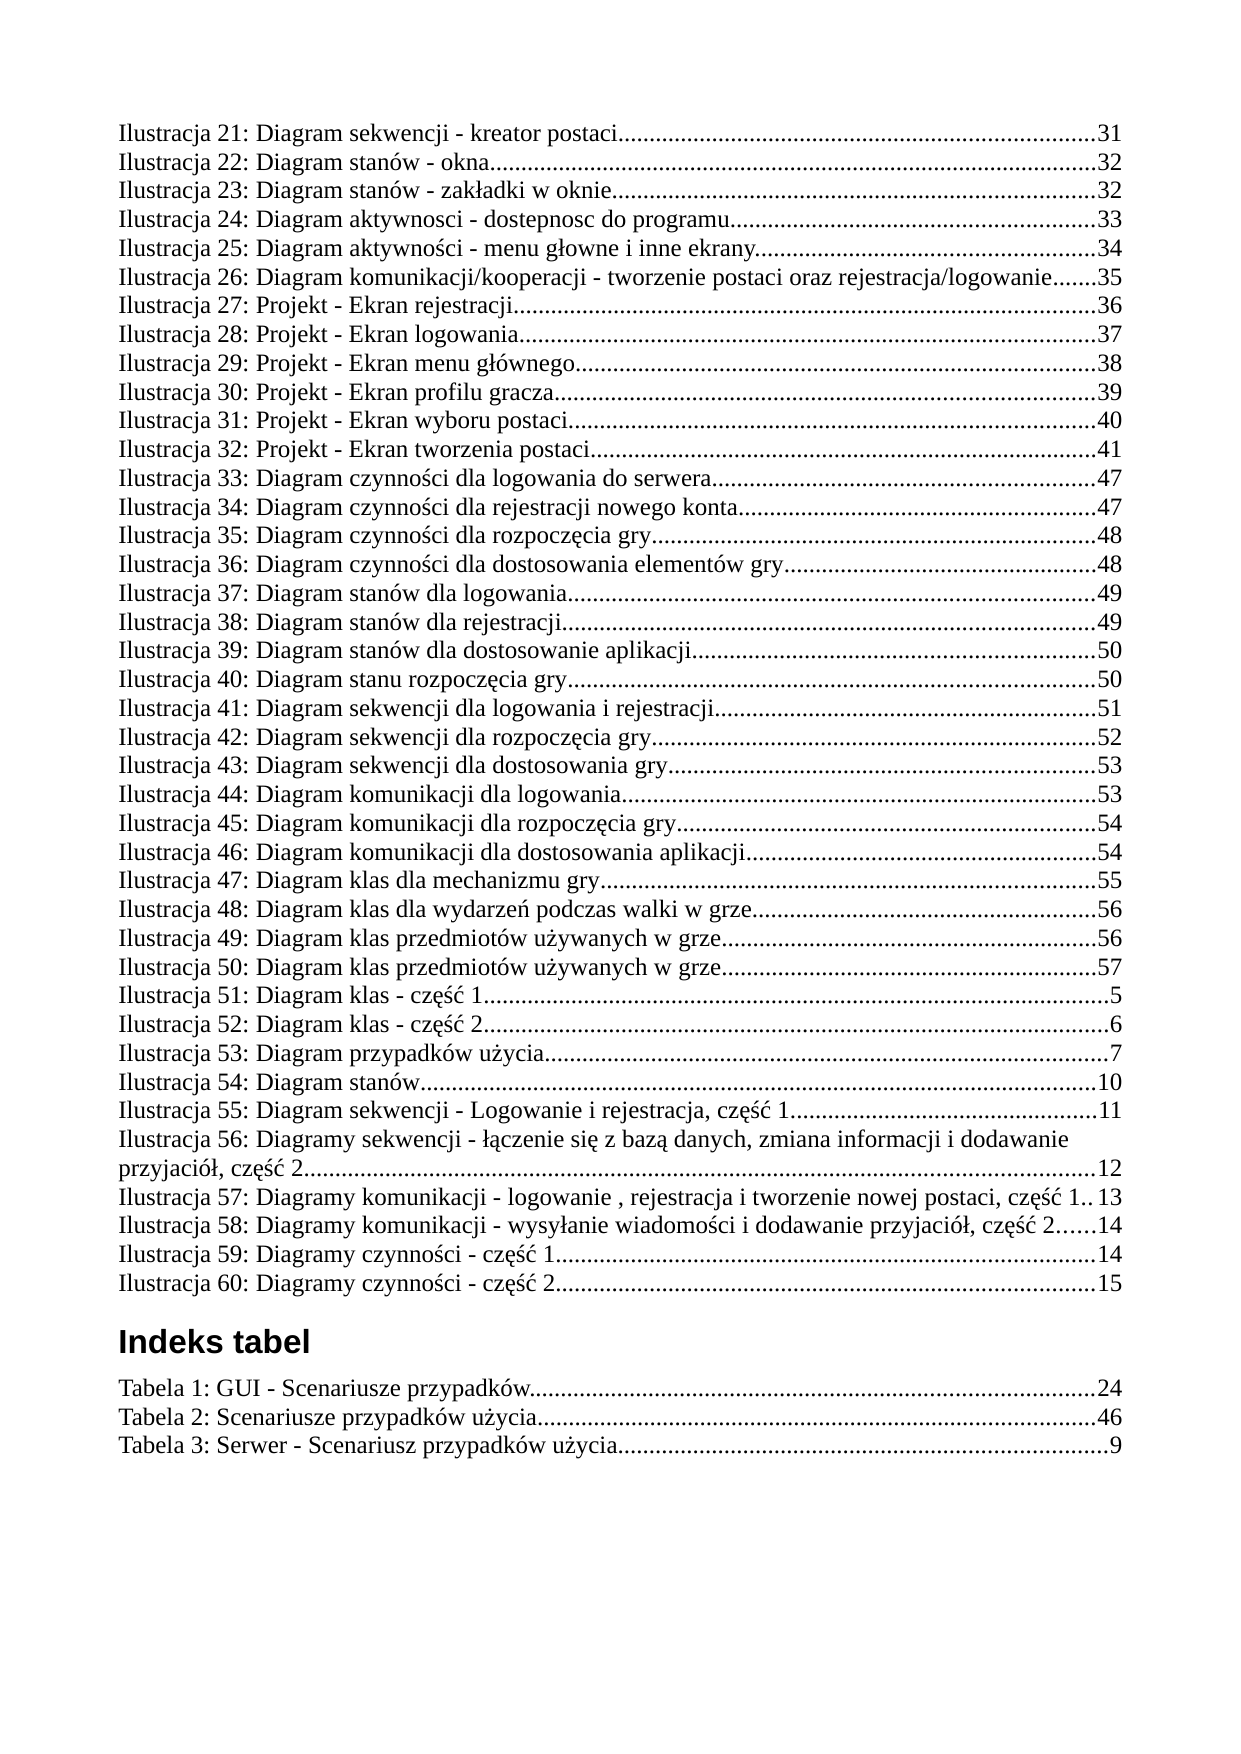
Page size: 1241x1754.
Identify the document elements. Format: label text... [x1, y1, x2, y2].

subtitle Indeks tabel [118, 1322, 1122, 1360]
text Ilustracja 26: Diagram komunikacji/kooperacji - tworzenie postaci oraz rejestracja/logowanie 35 [118, 262, 1122, 291]
text Ilustracja 41: Diagram sekwencji dla logowania i rejestracji 51 [118, 693, 1122, 722]
text Ilustracja 27: Projekt - Ekran rejestracji. 36 [118, 291, 1122, 319]
text Ilustracja 23: Diagram stanów - zakładki w oknie. 32 [118, 176, 1122, 204]
text Ilustracja 47: Diagram klas dla mechanizmu gry 55 [118, 866, 1122, 894]
text Ilustracja 38: Diagram stanów dla rejestracji. 49 [118, 607, 1122, 636]
text Ilustracja 36: Diagram czynności dla dostosowania elementów gry 48 [118, 549, 1122, 578]
text Ilustracja 37: Diagram stanów dla logowania. 49 [118, 578, 1122, 607]
text Ilustracja 31: Projekt - Ekran wyboru postaci. 40 [118, 406, 1122, 434]
text Ilustracja 48: Diagram klas dla wydarzeń podczas walki w grze 56 [118, 894, 1122, 923]
text Ilustracja 32: Projekt - Ekran tworzenia postaci. 41 [118, 434, 1122, 463]
text Tabela 1: GUI - Scenariusze przypadków. 24 [118, 1373, 1122, 1402]
text Tabela 2: Scenariusze przypadków użycia. 46 [118, 1402, 1122, 1430]
text Ilustracja 52: Diagram klas - część 2 6 [118, 1009, 1122, 1038]
text Ilustracja 46: Diagram komunikacji dla dostosowania aplikacji 54 [118, 837, 1122, 866]
text Ilustracja 51: Diagram klas - część 1 5 [118, 981, 1122, 1009]
text Ilustracja 53: Diagram przypadków użycia. 7 [118, 1038, 1122, 1067]
text Ilustracja 22: Diagram stanów - okna. 32 [118, 147, 1122, 176]
text Ilustracja 49: Diagram klas przedmiotów używanych w grze. 56 [118, 923, 1122, 952]
text Ilustracja 60: Diagramy czynności - część 2. 15 [118, 1268, 1122, 1297]
text Tabela 3: Serwer - Scenariusz przypadków użycia. 9 [118, 1430, 1122, 1459]
text Ilustracja 43: Diagram sekwencji dla dostosowania gry 53 [118, 751, 1122, 779]
text Ilustracja 55: Diagram sekwencji - Logowanie i rejestracja, część 1. 11 [118, 1096, 1122, 1124]
text Ilustracja 44: Diagram komunikacji dla logowania 53 [118, 779, 1122, 808]
text Ilustracja 30: Projekt - Ekran profilu gracza. 39 [118, 377, 1122, 406]
text Ilustracja 33: Diagram czynności dla logowania do serwera 47 [118, 463, 1122, 492]
text Ilustracja 24: Diagram aktywnosci - dostepnosc do programu. 33 [118, 204, 1122, 233]
text Ilustracja 29: Projekt - Ekran menu głównego. 38 [118, 348, 1122, 377]
text Ilustracja 54: Diagram stanów 10 [118, 1067, 1122, 1096]
text Ilustracja 57: Diagramy komunikacji - logowanie , rejestracja i tworzenie nowej postaci, część 1. 13 [118, 1182, 1122, 1211]
text Ilustracja 56: Diagramy sekwencji - łączenie się z bazą danych, zmiana informacji i dodawanie przyjaciół, część 2. 12 [118, 1124, 1122, 1182]
text Ilustracja 45: Diagram komunikacji dla rozpoczęcia gry 54 [118, 808, 1122, 837]
text Ilustracja 28: Projekt - Ekran logowania. 37 [118, 319, 1122, 348]
text Ilustracja 40: Diagram stanu rozpoczęcia gry 50 [118, 664, 1122, 693]
text Ilustracja 34: Diagram czynności dla rejestracji nowego konta 47 [118, 492, 1122, 521]
text Ilustracja 25: Diagram aktywności - menu głowne i inne ekrany. 34 [118, 233, 1122, 262]
text Ilustracja 58: Diagramy komunikacji - wysyłanie wiadomości i dodawanie przyjaciół, część 2 14 [118, 1211, 1122, 1239]
text Ilustracja 42: Diagram sekwencji dla rozpoczęcia gry 52 [118, 722, 1122, 751]
text Ilustracja 35: Diagram czynności dla rozpoczęcia gry 48 [118, 521, 1122, 549]
text Ilustracja 39: Diagram stanów dla dostosowanie aplikacji 50 [118, 636, 1122, 664]
text Ilustracja 21: Diagram sekwencji - kreator postaci. 31 [118, 118, 1122, 147]
text Ilustracja 50: Diagram klas przedmiotów używanych w grze 57 [118, 952, 1122, 981]
text Ilustracja 59: Diagramy czynności - część 1. 14 [118, 1239, 1122, 1268]
